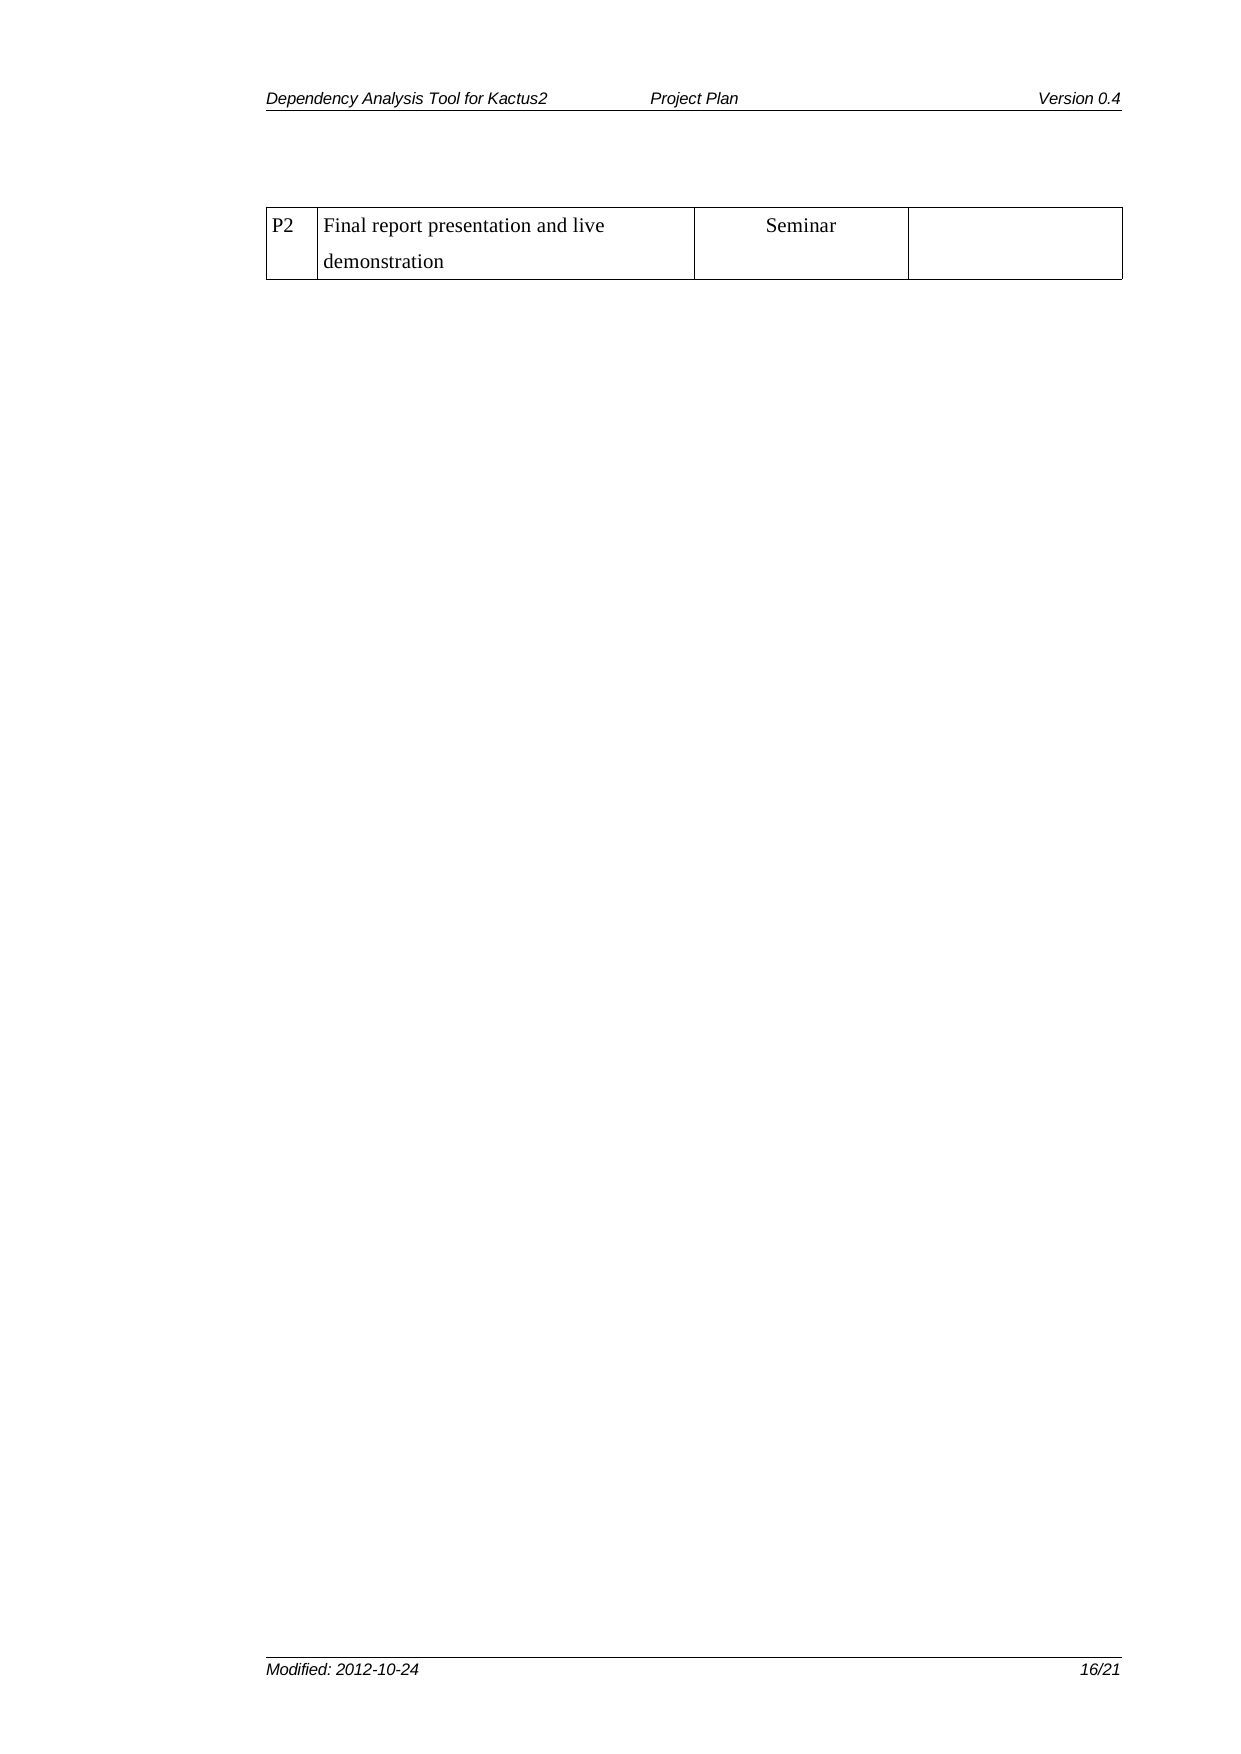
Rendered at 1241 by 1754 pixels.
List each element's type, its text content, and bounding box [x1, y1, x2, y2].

table_cell P2 [267, 208, 317, 278]
table_cell Seminar [695, 208, 908, 278]
table_cell Final report presentation and live demonstration [318, 208, 694, 278]
table_cell [909, 208, 1122, 278]
